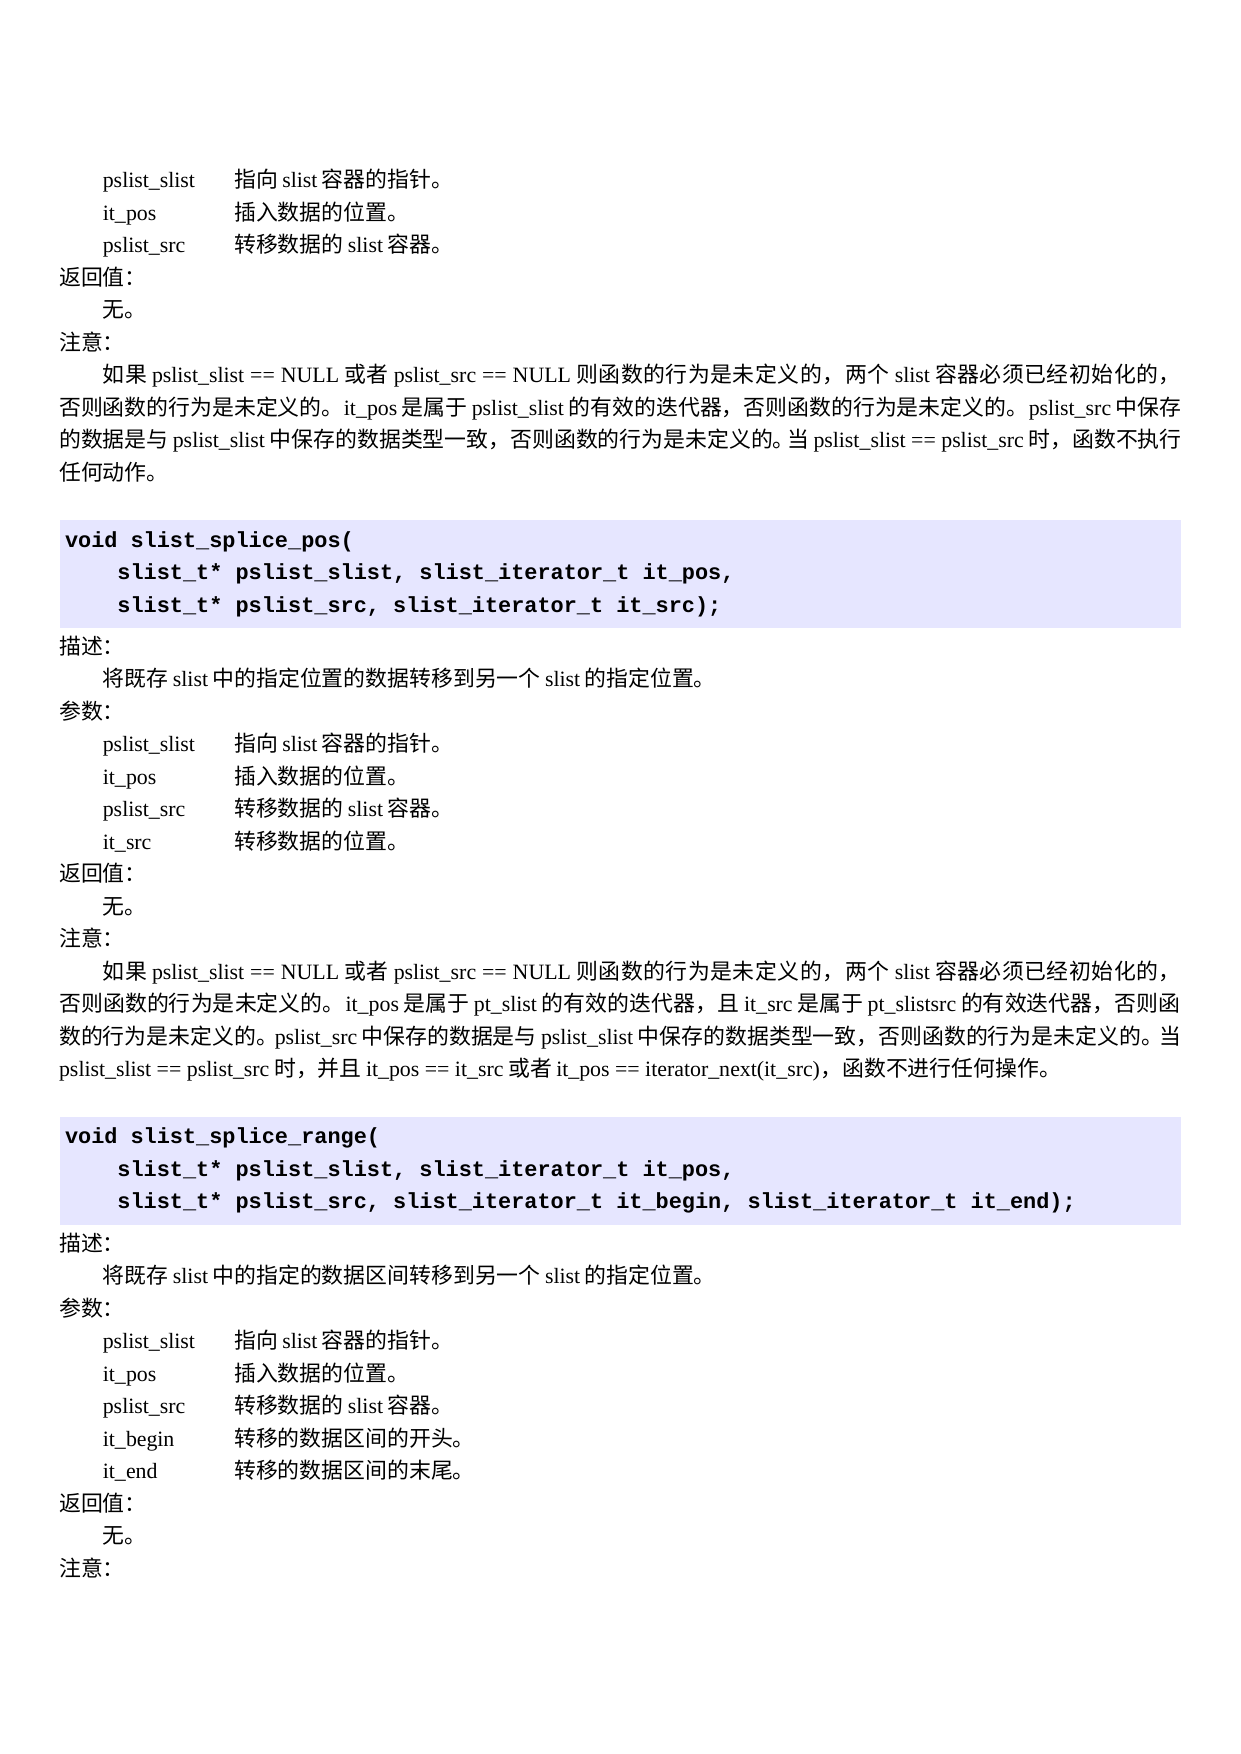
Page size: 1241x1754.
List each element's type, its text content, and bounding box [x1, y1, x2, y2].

text pslist_src 转移数据的slist容器。 [59, 1388, 1181, 1420]
text it_pos 插入数据的位置。 [59, 758, 1181, 791]
text it_src 转移数据的位置。 [59, 823, 1181, 856]
text 无。 [59, 292, 1181, 324]
text 注意： [59, 1550, 1181, 1583]
text pslist_slist 指向slist容器的指针。 [59, 1323, 1181, 1355]
text it_end 转移的数据区间的末尾。 [59, 1453, 1181, 1485]
text 参数： [59, 1290, 1181, 1323]
table_header void slist_splice_range( slist_t* pslist_slist, slist_iterator_t it_pos, slist_t* pslist_src, slist_iterator_t it_begin, slist_iterator_t it_end); [60, 1117, 1181, 1225]
text 注意： [59, 921, 1181, 953]
text 描述： [59, 1226, 1181, 1258]
text 返回值： [59, 1485, 1181, 1518]
text 参数： [59, 693, 1181, 726]
text 将既存slist中的指定的数据区间转移到另一个slist的指定位置。 [59, 1258, 1181, 1290]
text 注意： [59, 324, 1181, 357]
text pslist_slist 指向slist容器的指针。 [59, 162, 1181, 194]
text 将既存slist中的指定位置的数据转移到另一个slist的指定位置。 [59, 661, 1181, 693]
text it_pos 插入数据的位置。 [59, 1355, 1181, 1388]
text 返回值： [59, 856, 1181, 888]
text it_begin 转移的数据区间的开头。 [59, 1420, 1181, 1453]
text pslist_src 转移数据的slist容器。 [59, 791, 1181, 823]
text 描述： [59, 630, 1181, 661]
text 无。 [59, 1518, 1181, 1550]
text pslist_src 转移数据的slist容器。 [59, 227, 1181, 259]
text 无。 [59, 888, 1181, 921]
text pslist_slist 指向slist容器的指针。 [59, 726, 1181, 758]
text it_pos 插入数据的位置。 [59, 194, 1181, 227]
text 如果pslist_slist == NULL或者pslist_src == NULL则函数的行为是未定义的，两个slist容器必须已经初始化的，否则函数的行为是未定义的。it_pos是属于pt_slist的有效的迭代器，且it_src是属于pt_slistsrc的有效迭代器，否则函数的行为是未定义的。pslist_src中保存的数据是与pslist_slist中保存的数据类型一致，否则函数的行为是未定义的。当pslist_slist == pslist_src时，并且it_pos == it_src或者it_pos == iterator_next(it_src)，函数不进行任何操作。 [59, 953, 1181, 1083]
text 返回值： [59, 259, 1181, 292]
table_header void slist_splice_pos( slist_t* pslist_slist, slist_iterator_t it_pos, slist_t* pslist_src, slist_iterator_t it_src); [60, 520, 1181, 628]
text 如果pslist_slist == NULL或者pslist_src == NULL则函数的行为是未定义的，两个slist容器必须已经初始化的，否则函数的行为是未定义的。it_pos是属于pslist_slist的有效的迭代器，否则函数的行为是未定义的。pslist_src中保存的数据是与pslist_slist中保存的数据类型一致，否则函数的行为是未定义的。当pslist_slist == pslist_src时，函数不执行任何动作。 [59, 357, 1181, 487]
